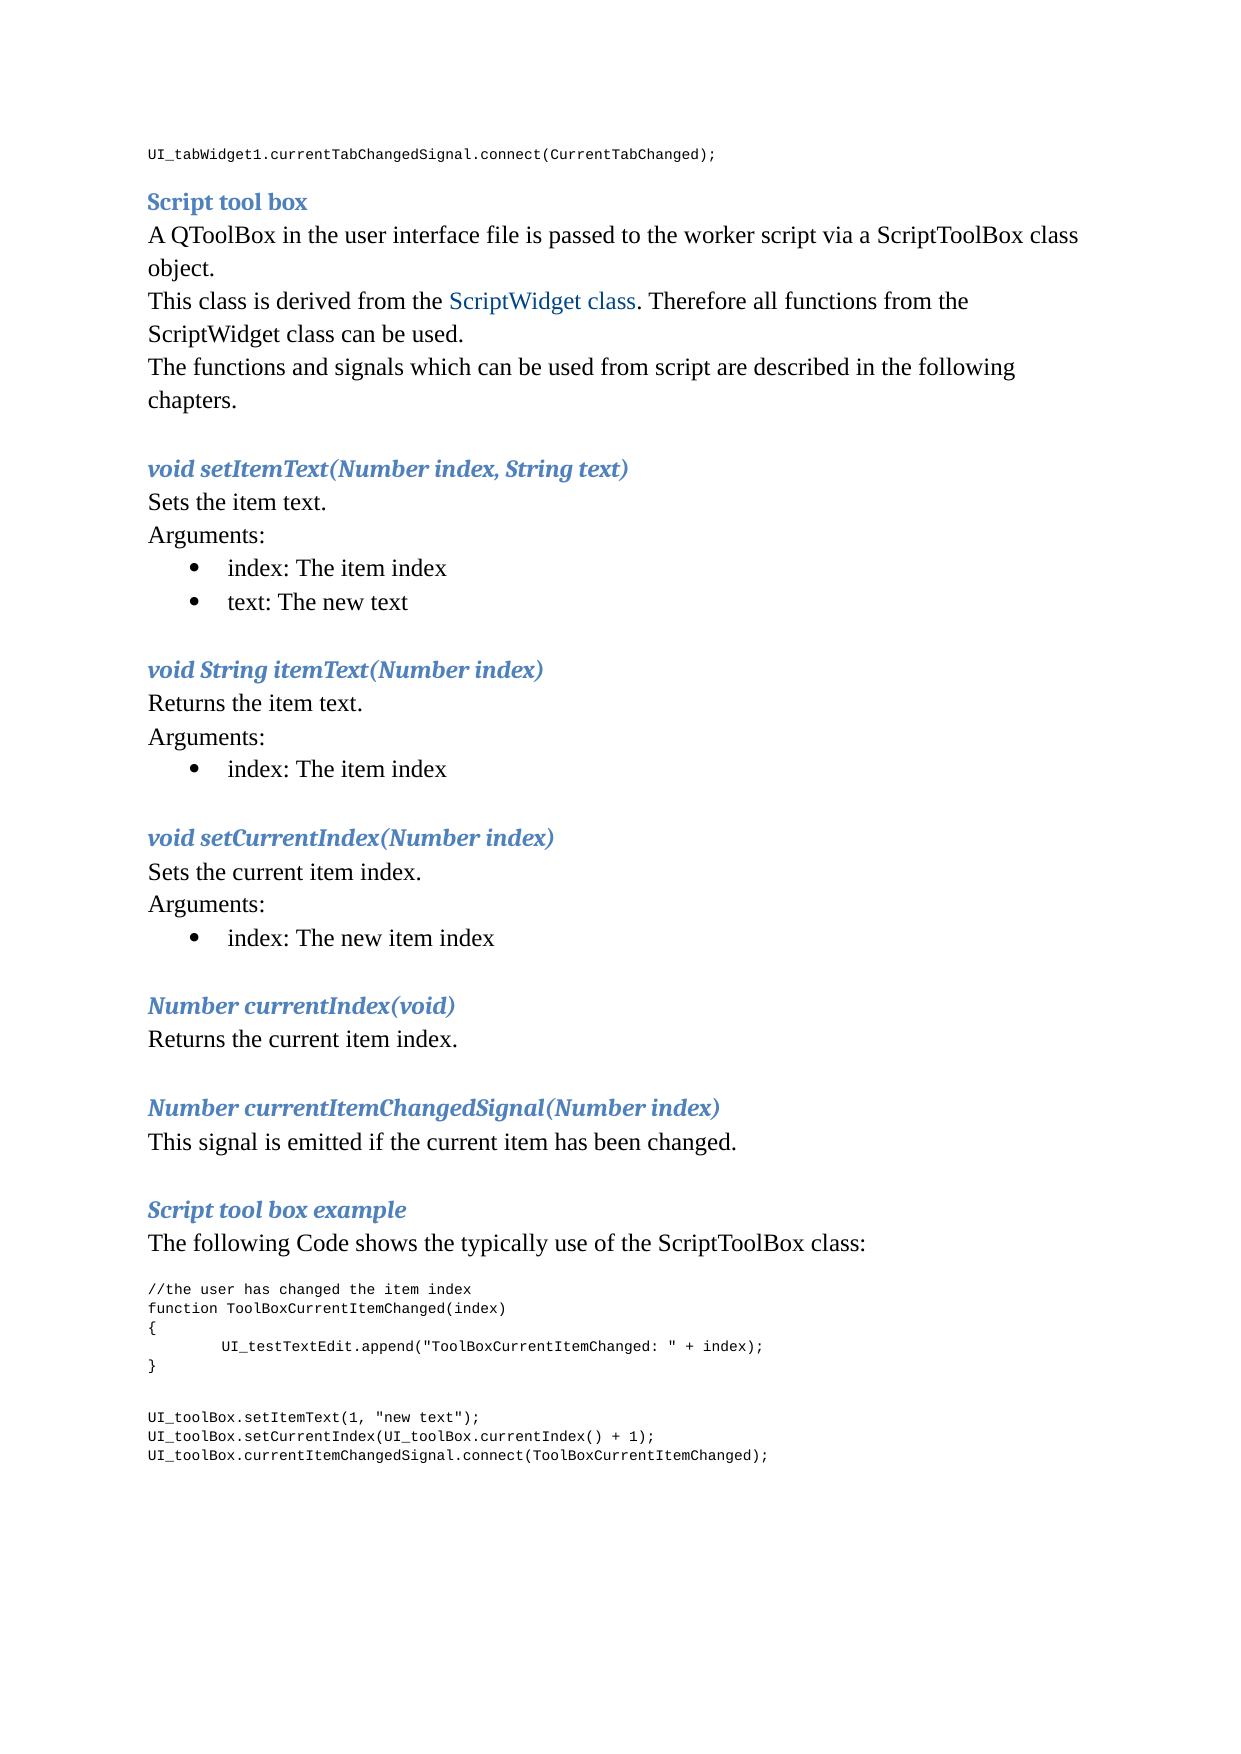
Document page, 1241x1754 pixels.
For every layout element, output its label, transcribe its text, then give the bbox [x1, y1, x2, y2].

text { [148, 1320, 1093, 1337]
subtitle Script tool box example [148, 1196, 1093, 1224]
text } [148, 1358, 1093, 1375]
subtitle Script tool box [148, 187, 1093, 216]
subtitle Number currentIndex(void) [148, 992, 1093, 1020]
subtitle void setCurrentIndex(Number index) [148, 823, 1093, 852]
list index: The item index [190, 553, 1093, 582]
text UI_testTextEdit.append("ToolBoxCurrentItemChanged: " + index); [148, 1339, 1093, 1356]
text Arguments: [148, 722, 1093, 750]
text A QToolBox in the user interface file is passed to the worker script via a ScriptToolBox class object. [148, 220, 1093, 282]
text Arguments: [148, 889, 1093, 918]
text The following Code shows the typically use of the ScriptToolBox class: [148, 1228, 1093, 1257]
list text: The new text [190, 587, 1093, 615]
subtitle void setItemText(Number index, String text) [148, 454, 1093, 483]
text UI_toolBox.setItemText(1, "new text"); [148, 1410, 1093, 1427]
subtitle Number currentItemChangedSignal(Number index) [148, 1093, 1093, 1122]
text Arguments: [148, 521, 1093, 549]
text //the user has changed the item index [148, 1282, 1093, 1299]
text UI_toolBox.setCurrentIndex(UI_toolBox.currentIndex() + 1); [148, 1429, 1093, 1446]
list index: The item index [190, 754, 1093, 783]
text This class is derived from the ScriptWidget class. Therefore all functions from the ScriptWidget class can be used. [148, 286, 1093, 348]
text UI_toolBox.currentItemChangedSignal.connect(ToolBoxCurrentItemChanged); [148, 1448, 1093, 1465]
text Sets the item text. [148, 487, 1093, 516]
text Returns the current item index. [148, 1024, 1093, 1053]
text This signal is emitted if the current item has been changed. [148, 1127, 1093, 1155]
text Returns the item text. [148, 688, 1093, 717]
text UI_tabWidget1.currentTabChangedSignal.connect(CurrentTabChanged); [148, 148, 1093, 164]
subtitle void String itemText(Number index) [148, 656, 1093, 684]
text Sets the current item index. [148, 857, 1093, 885]
text function ToolBoxCurrentItemChanged(index) [148, 1301, 1093, 1318]
text The functions and signals which can be used from script are described in the following chapters. [148, 352, 1093, 414]
list index: The new item index [190, 923, 1093, 951]
